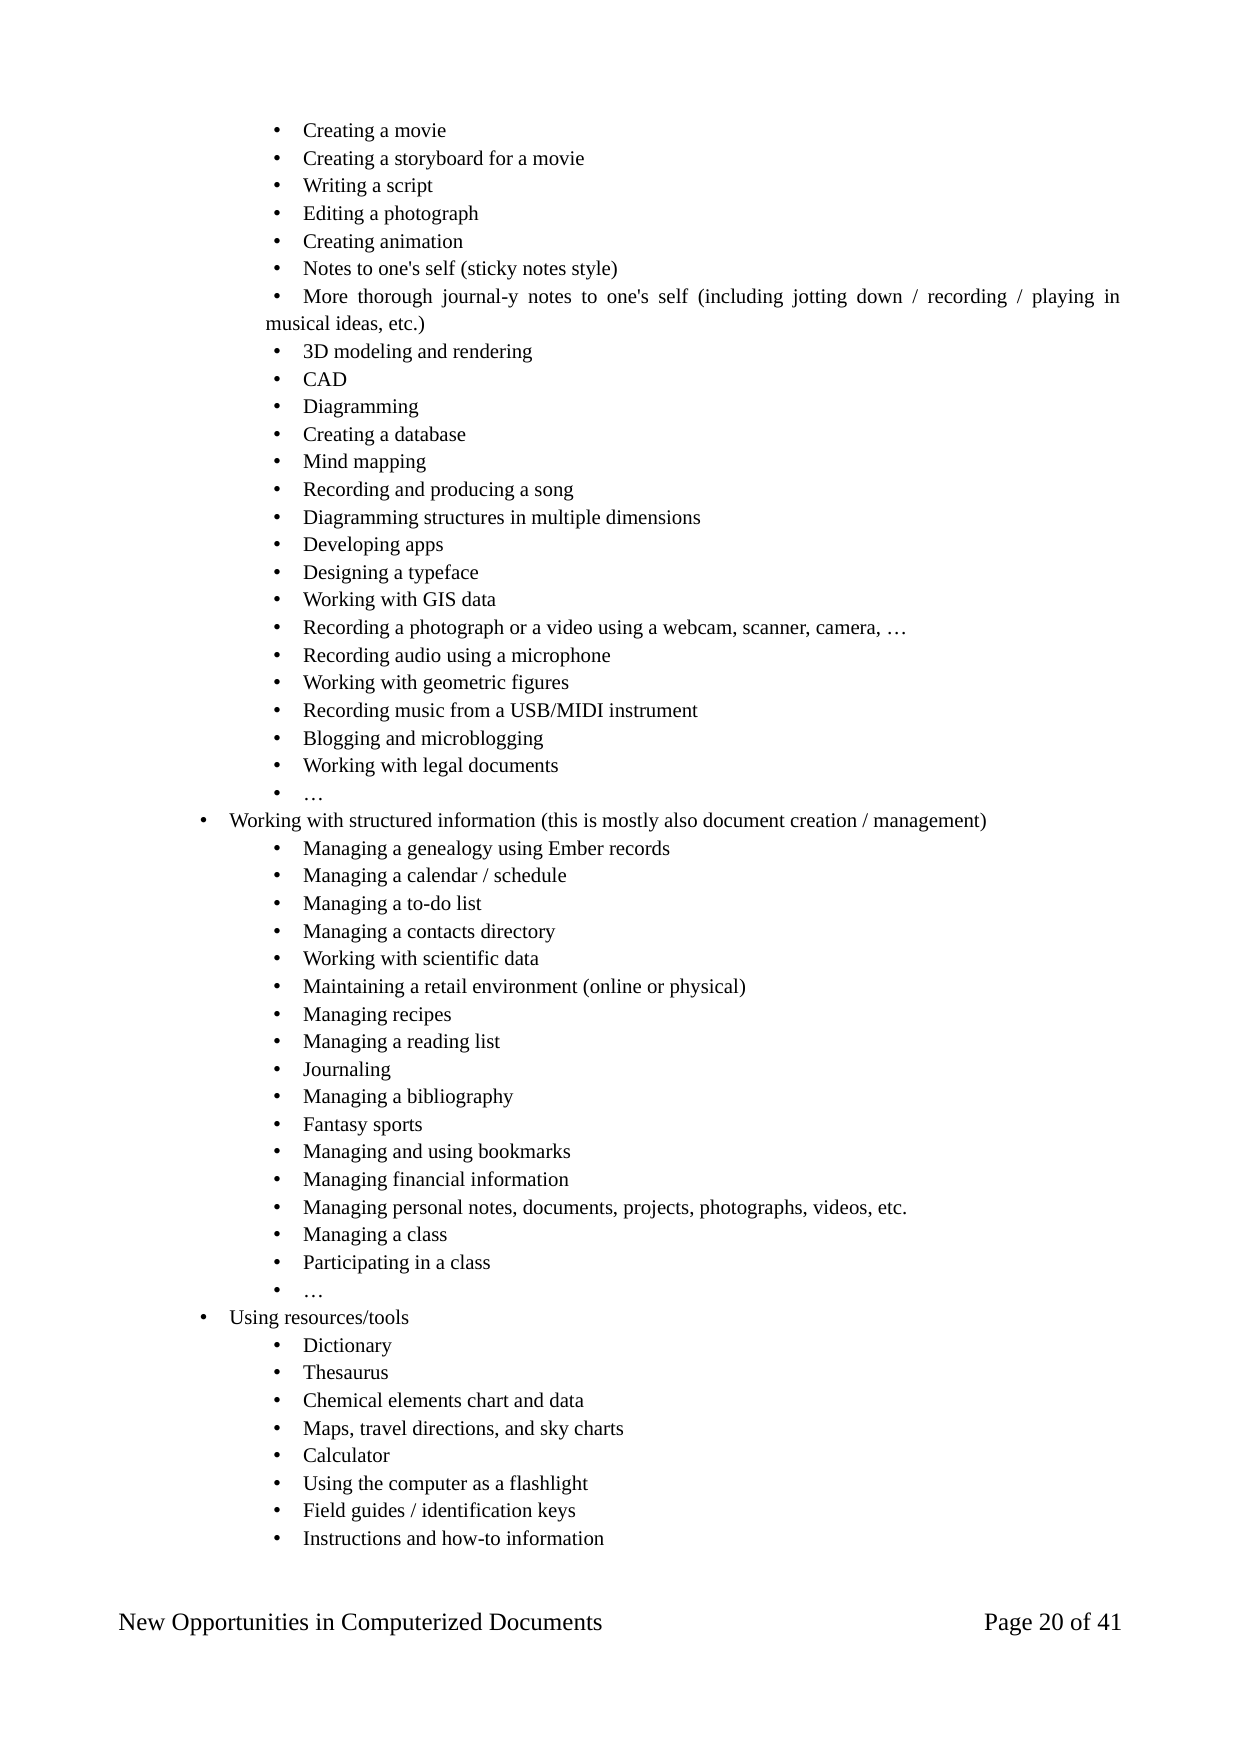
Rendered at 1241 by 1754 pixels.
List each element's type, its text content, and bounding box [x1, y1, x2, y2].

list Diagramming [236, 394, 1122, 418]
list Working with structured information (this is mostly also document creation / management) [162, 808, 1122, 832]
list Using the computer as a flashlight [236, 1471, 1122, 1495]
list Managing a contacts directory [236, 919, 1122, 943]
list Managing a bibliography [236, 1084, 1122, 1108]
list Editing a photograph [236, 201, 1122, 225]
list Managing a genealogy using Ember records [236, 836, 1122, 860]
list Fantasy sports [236, 1112, 1122, 1136]
list More thorough journal-y notes to one's self (including jotting down / recording / playing in musical ideas, etc.) [236, 284, 1122, 335]
list Blogging and microblogging [236, 725, 1122, 749]
list Working with geometric figures [236, 670, 1122, 694]
list Managing a reading list [236, 1029, 1122, 1053]
list Managing and using bookmarks [236, 1139, 1122, 1163]
list Participating in a class [236, 1250, 1122, 1274]
list Managing a calendar / schedule [236, 863, 1122, 887]
list CAD [236, 367, 1122, 391]
list Recording and producing a song [236, 477, 1122, 501]
list Creating animation [236, 228, 1122, 253]
list 3D modeling and rendering [236, 339, 1122, 363]
list Managing a class [236, 1222, 1122, 1246]
list Journaling [236, 1057, 1122, 1081]
list Thesaurus [236, 1360, 1122, 1384]
list Working with GIS data [236, 587, 1122, 611]
list … [236, 781, 1122, 805]
list Using resources/tools [162, 1305, 1122, 1329]
list … [236, 1277, 1122, 1302]
list Instructions and how-to information [236, 1526, 1122, 1550]
list Dictionary [236, 1333, 1122, 1357]
list Creating a storyboard for a movie [236, 146, 1122, 170]
list Creating a movie [236, 118, 1122, 142]
list Field guides / identification keys [236, 1498, 1122, 1522]
list Chemical elements chart and data [236, 1388, 1122, 1412]
list Designing a typeface [236, 560, 1122, 584]
list Managing financial information [236, 1167, 1122, 1191]
list Managing recipes [236, 1001, 1122, 1026]
list Mind mapping [236, 449, 1122, 473]
list Developing apps [236, 532, 1122, 556]
list Working with scientific data [236, 946, 1122, 970]
list Maps, travel directions, and sky charts [236, 1416, 1122, 1439]
list Notes to one's self (sticky notes style) [236, 256, 1122, 280]
list Diagramming structures in multiple dimensions [236, 504, 1122, 529]
list Recording music from a USB/MIDI instrument [236, 698, 1122, 722]
list Recording a photograph or a video using a webcam, scanner, camera, … [236, 615, 1122, 639]
list Maintaining a retail environment (online or physical) [236, 974, 1122, 998]
list Managing a to-do list [236, 891, 1122, 915]
list Recording audio using a microphone [236, 643, 1122, 667]
list Creating a database [236, 422, 1122, 446]
list Managing personal notes, documents, projects, photographs, videos, etc. [236, 1195, 1122, 1219]
list Working with legal documents [236, 753, 1122, 777]
list Calculator [236, 1443, 1122, 1467]
list Writing a script [236, 173, 1122, 197]
